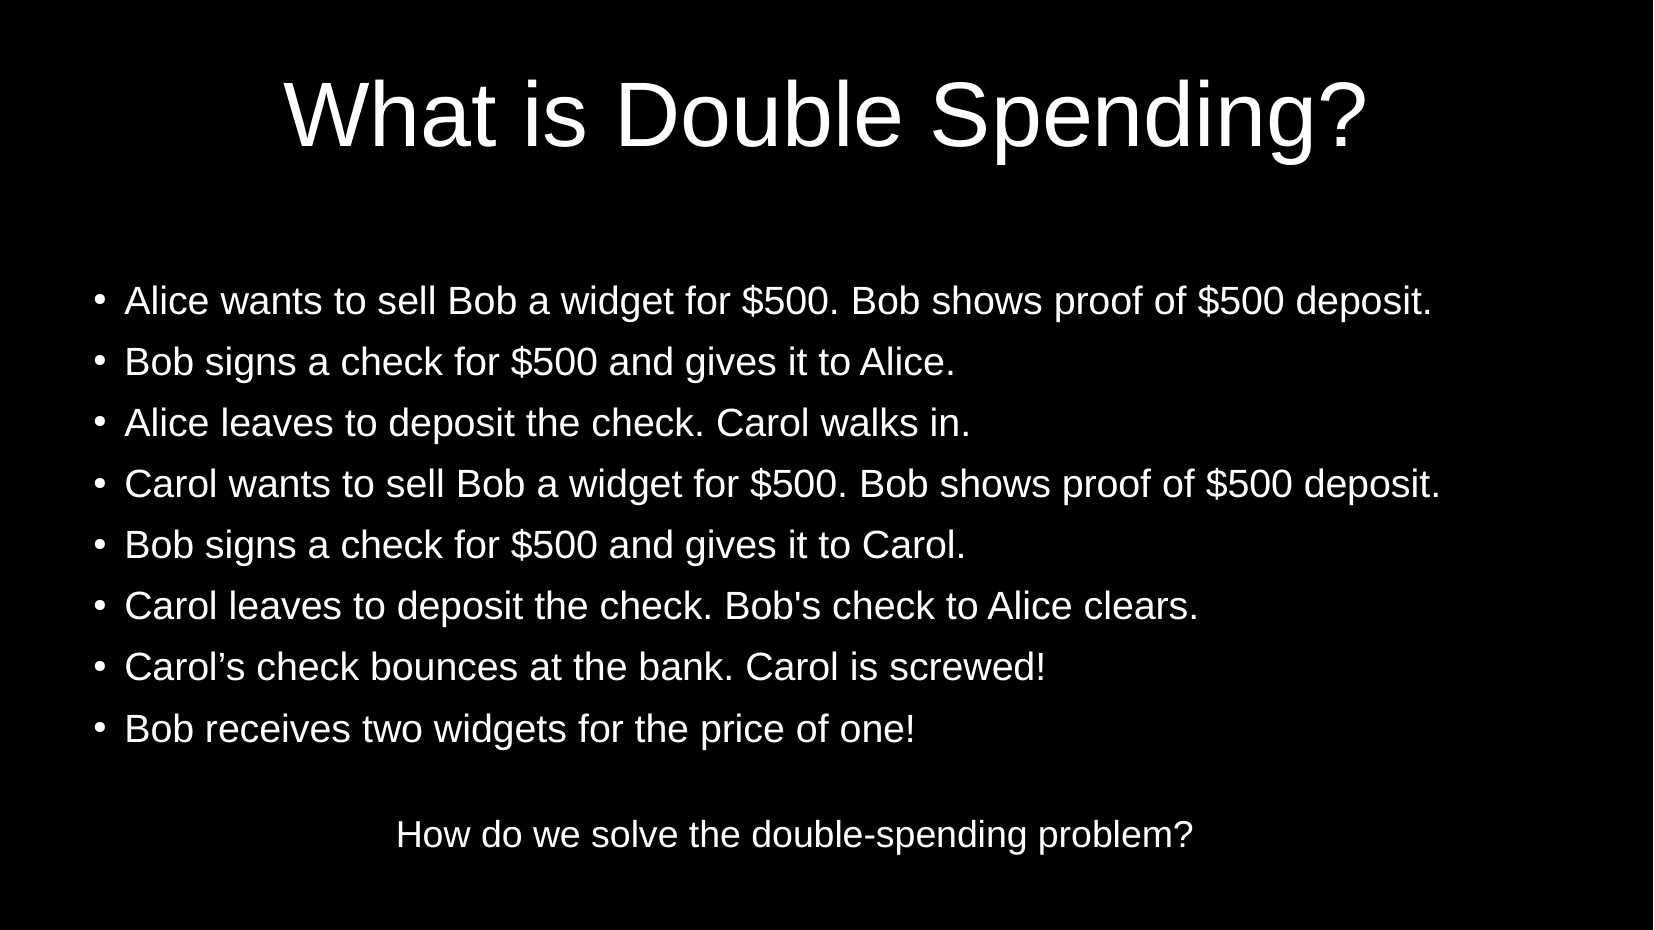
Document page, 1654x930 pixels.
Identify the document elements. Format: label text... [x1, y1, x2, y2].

text_box How do we solve the double-spending problem? [389, 805, 1201, 863]
list Alice wants to sell Bob a widget for $500. Bob shows proof of $500 deposit. Bob signs a check for $500 and gives it to Alice. Alice leaves to deposit the check. Carol walks in. Carol wants to sell Bob a widget for $500. Bob shows proof of $500 deposit. Bob signs a check for $500 and gives it to Carol. Carol leaves to deposit the check. Bob's check to Alice clears. Carol’s check bounces at the bank. Carol is screwed! Bob receives two widgets for the price of one! [82, 217, 1571, 757]
title What is Double Spending? [82, 37, 1571, 193]
